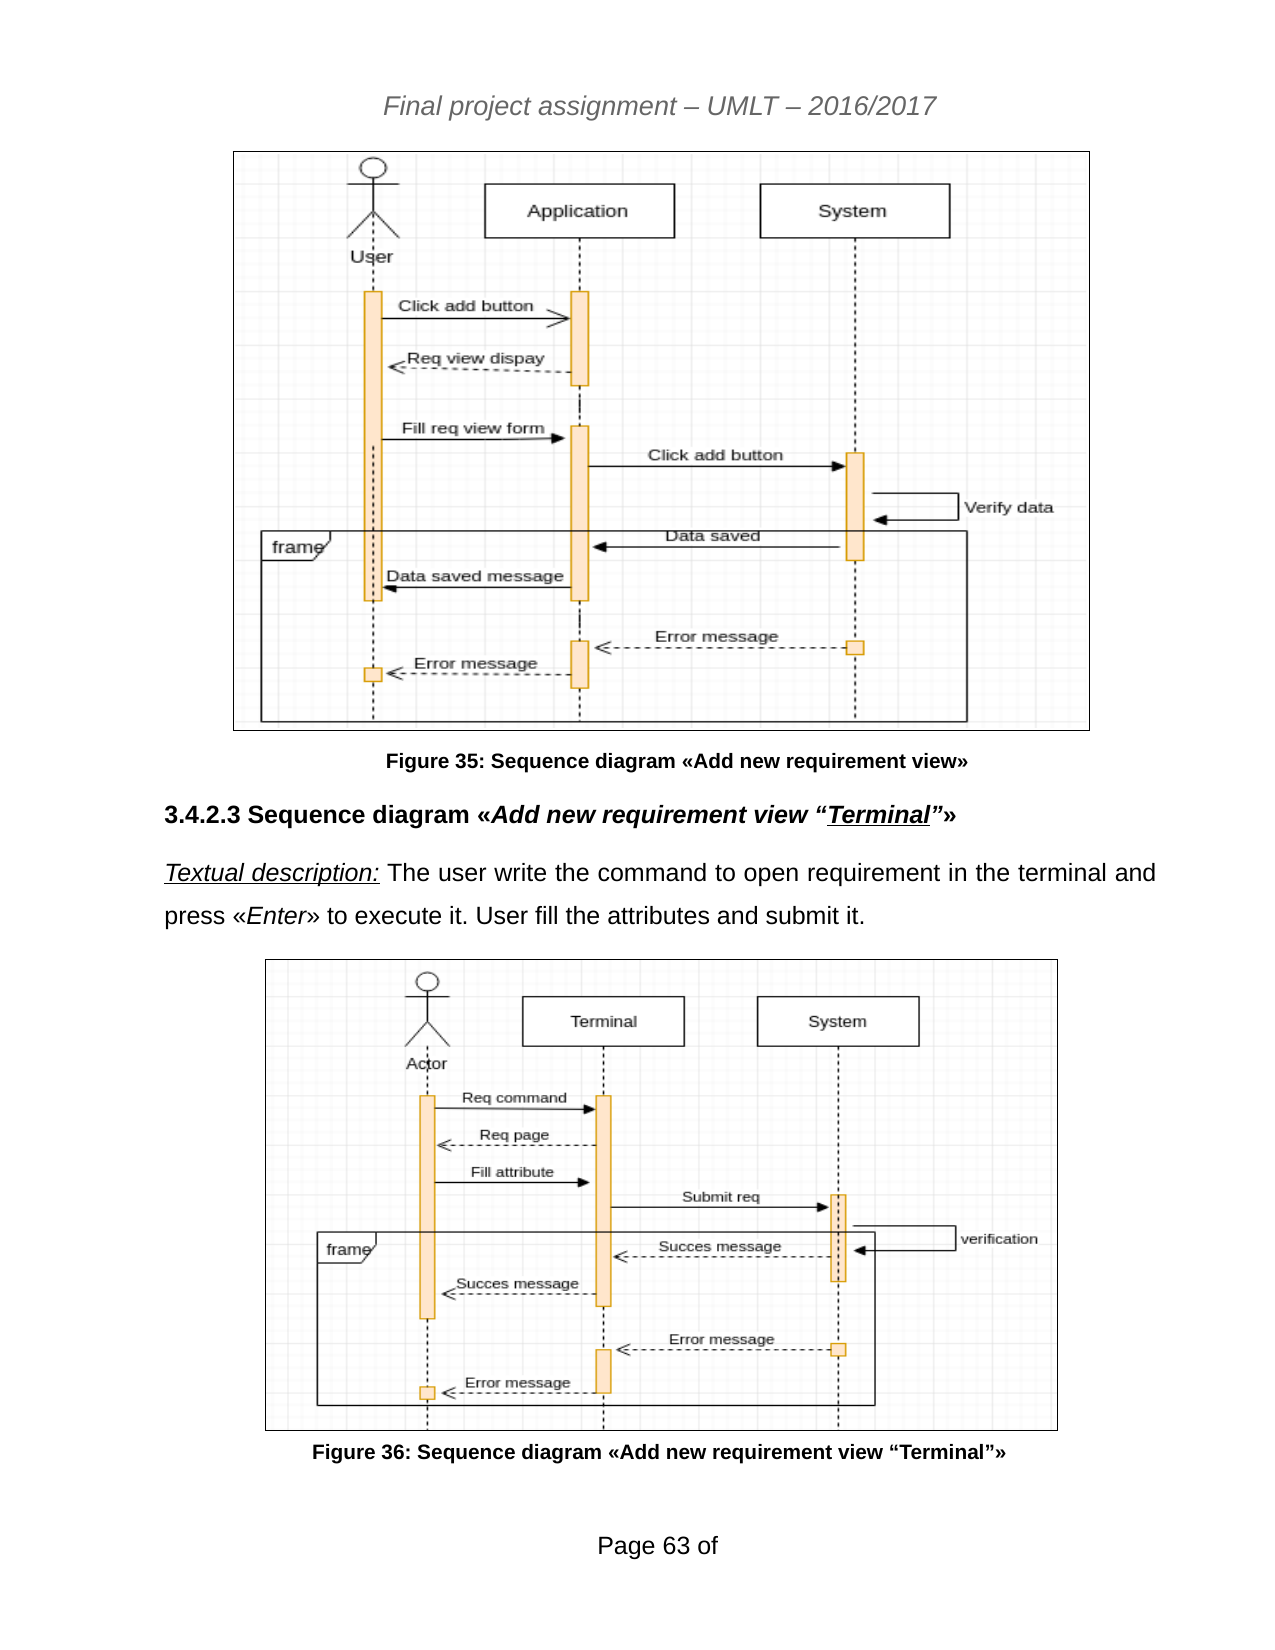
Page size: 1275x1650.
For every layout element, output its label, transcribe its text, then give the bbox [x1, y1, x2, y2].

picture [235, 154, 1087, 728]
picture [266, 960, 1057, 1430]
subtitle 3.4.2.3 Sequence diagram «Add new requirement view “Terminal”» [164, 800, 1158, 828]
text Figure 36: Sequence diagram «Add new requirement view “Terminal”» [164, 1430, 1158, 1465]
text Textual description: The user write the command to open requirement in the terminal and press «Enter» to execute it. User fill the attributes and submit it. [164, 858, 1158, 930]
text Figure 35: Sequence diagram «Add new requirement view» [164, 728, 1158, 773]
